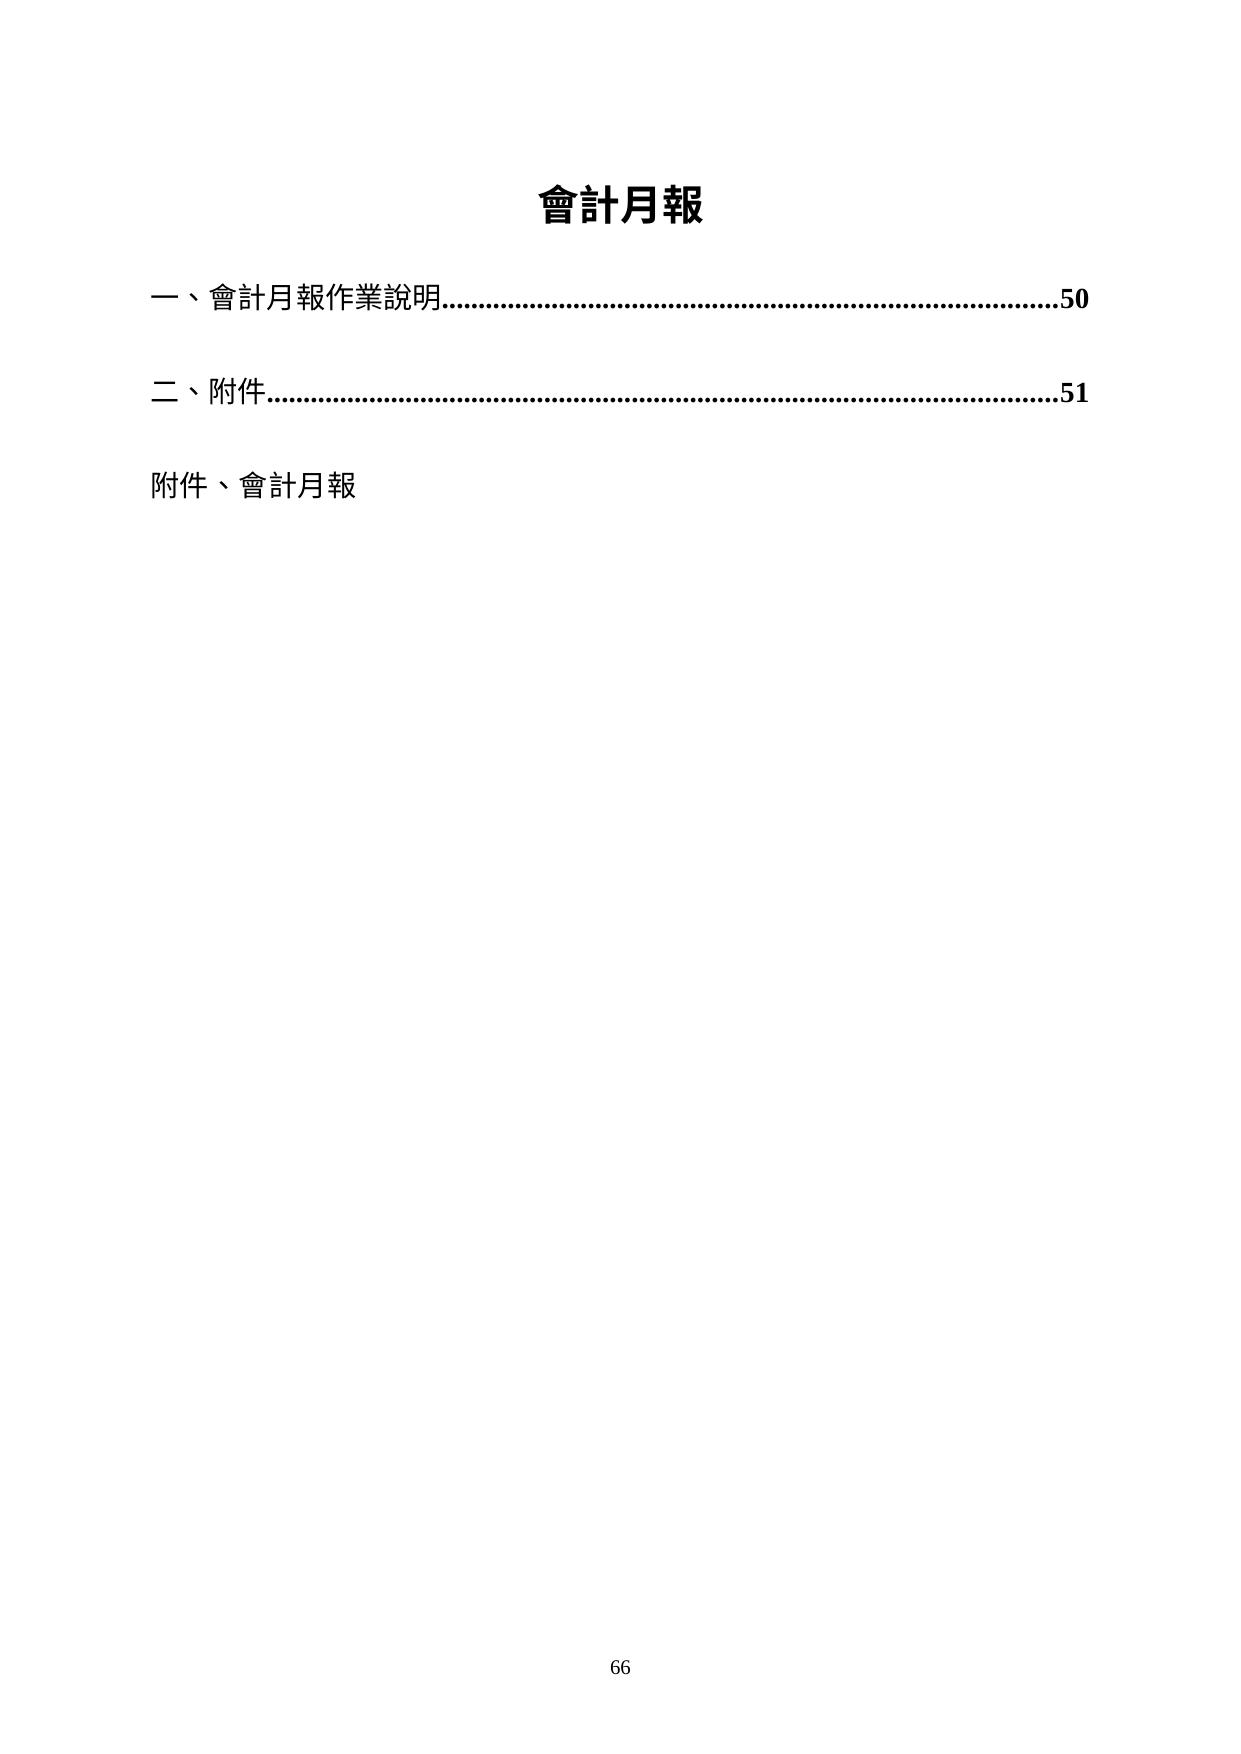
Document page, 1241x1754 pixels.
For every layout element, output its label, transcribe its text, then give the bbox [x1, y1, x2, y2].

text 一、會計月報作業說明 50 [150, 258, 1090, 333]
text 二、附件 51 [150, 352, 1090, 427]
text 附件、會計月報 [150, 446, 1090, 521]
subtitle 會計月報 [150, 164, 1090, 239]
